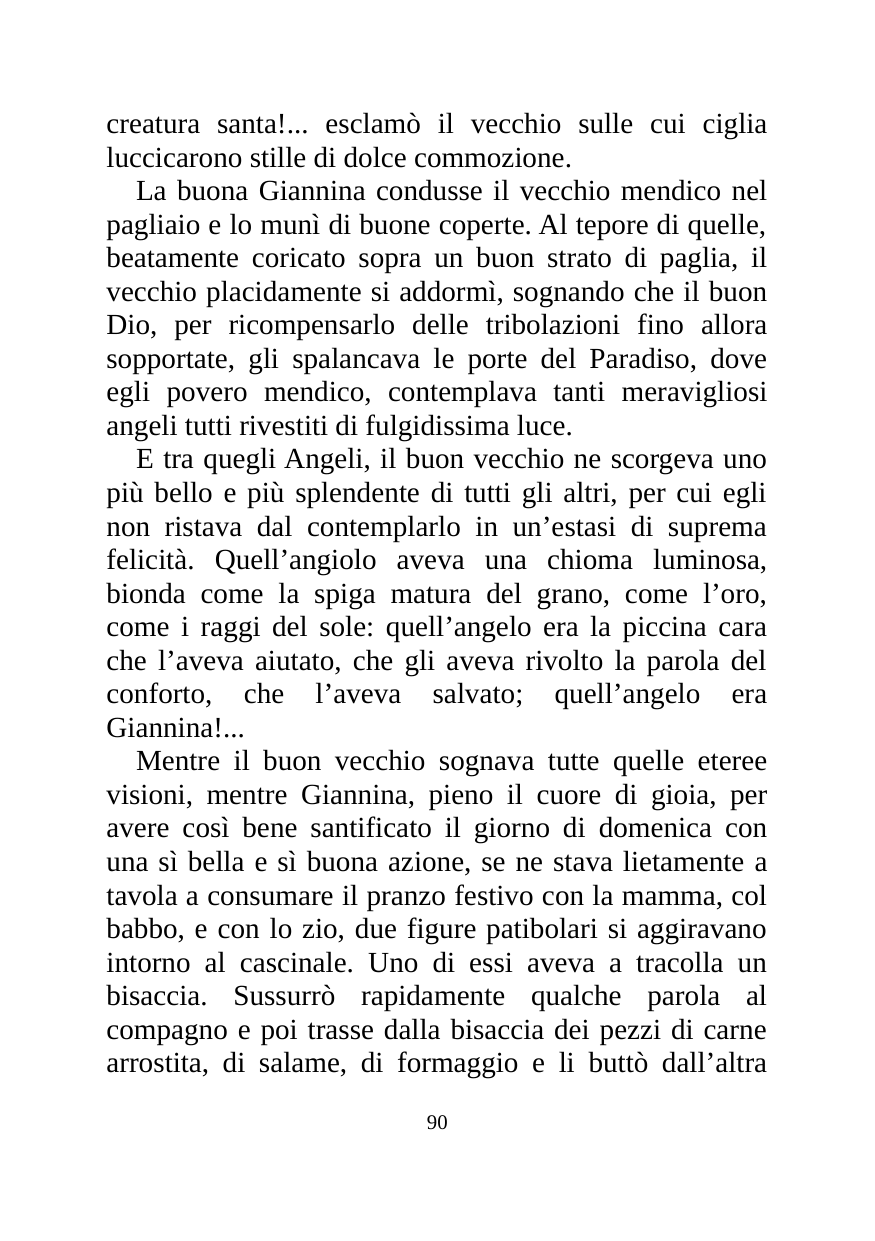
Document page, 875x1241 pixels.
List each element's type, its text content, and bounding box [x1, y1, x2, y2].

text creatura santa!... esclamò il vecchio sulle cui ciglia luccicarono stille di dolce commozione. [106, 106, 768, 173]
text E tra quegli Angeli, il buon vecchio ne scorgeva uno più bello e più splendente di tutti gli altri, per cui egli non ristava dal contemplarlo in un’estasi di suprema felicità. Quell’angiolo aveva una chioma luminosa, bionda come la spiga matura del grano, come l’oro, come i raggi del sole: quell’angelo era la piccina cara che l’aveva aiutato, che gli aveva rivolto la parola del conforto, che l’aveva salvato; quell’angelo era Giannina!... [106, 442, 768, 743]
text La buona Giannina condusse il vecchio mendico nel pagliaio e lo munì di buone coperte. Al tepore di quelle, beatamente coricato sopra un buon strato di paglia, il vecchio placidamente si addormì, sognando che il buon Dio, per ricompensarlo delle tribolazioni fino allora sopportate, gli spalancava le porte del Paradiso, dove egli povero mendico, contemplava tanti meravigliosi angeli tutti rivestiti di fulgidissima luce. [106, 173, 768, 442]
text Mentre il buon vecchio sognava tutte quelle eteree visioni, mentre Giannina, pieno il cuore di gioia, per avere così bene santificato il giorno di domenica con una sì bella e sì buona azione, se ne stava lietamente a tavola a consumare il pranzo festivo con la mamma, col babbo, e con lo zio, due figure patibolari si aggiravano intorno al cascinale. Uno di essi aveva a tracolla un bisaccia. Sussurrò rapidamente qualche parola al compagno e poi trasse dalla bisaccia dei pezzi di carne arrostita, di salame, di formaggio e li buttò dall’altra [106, 743, 768, 1079]
